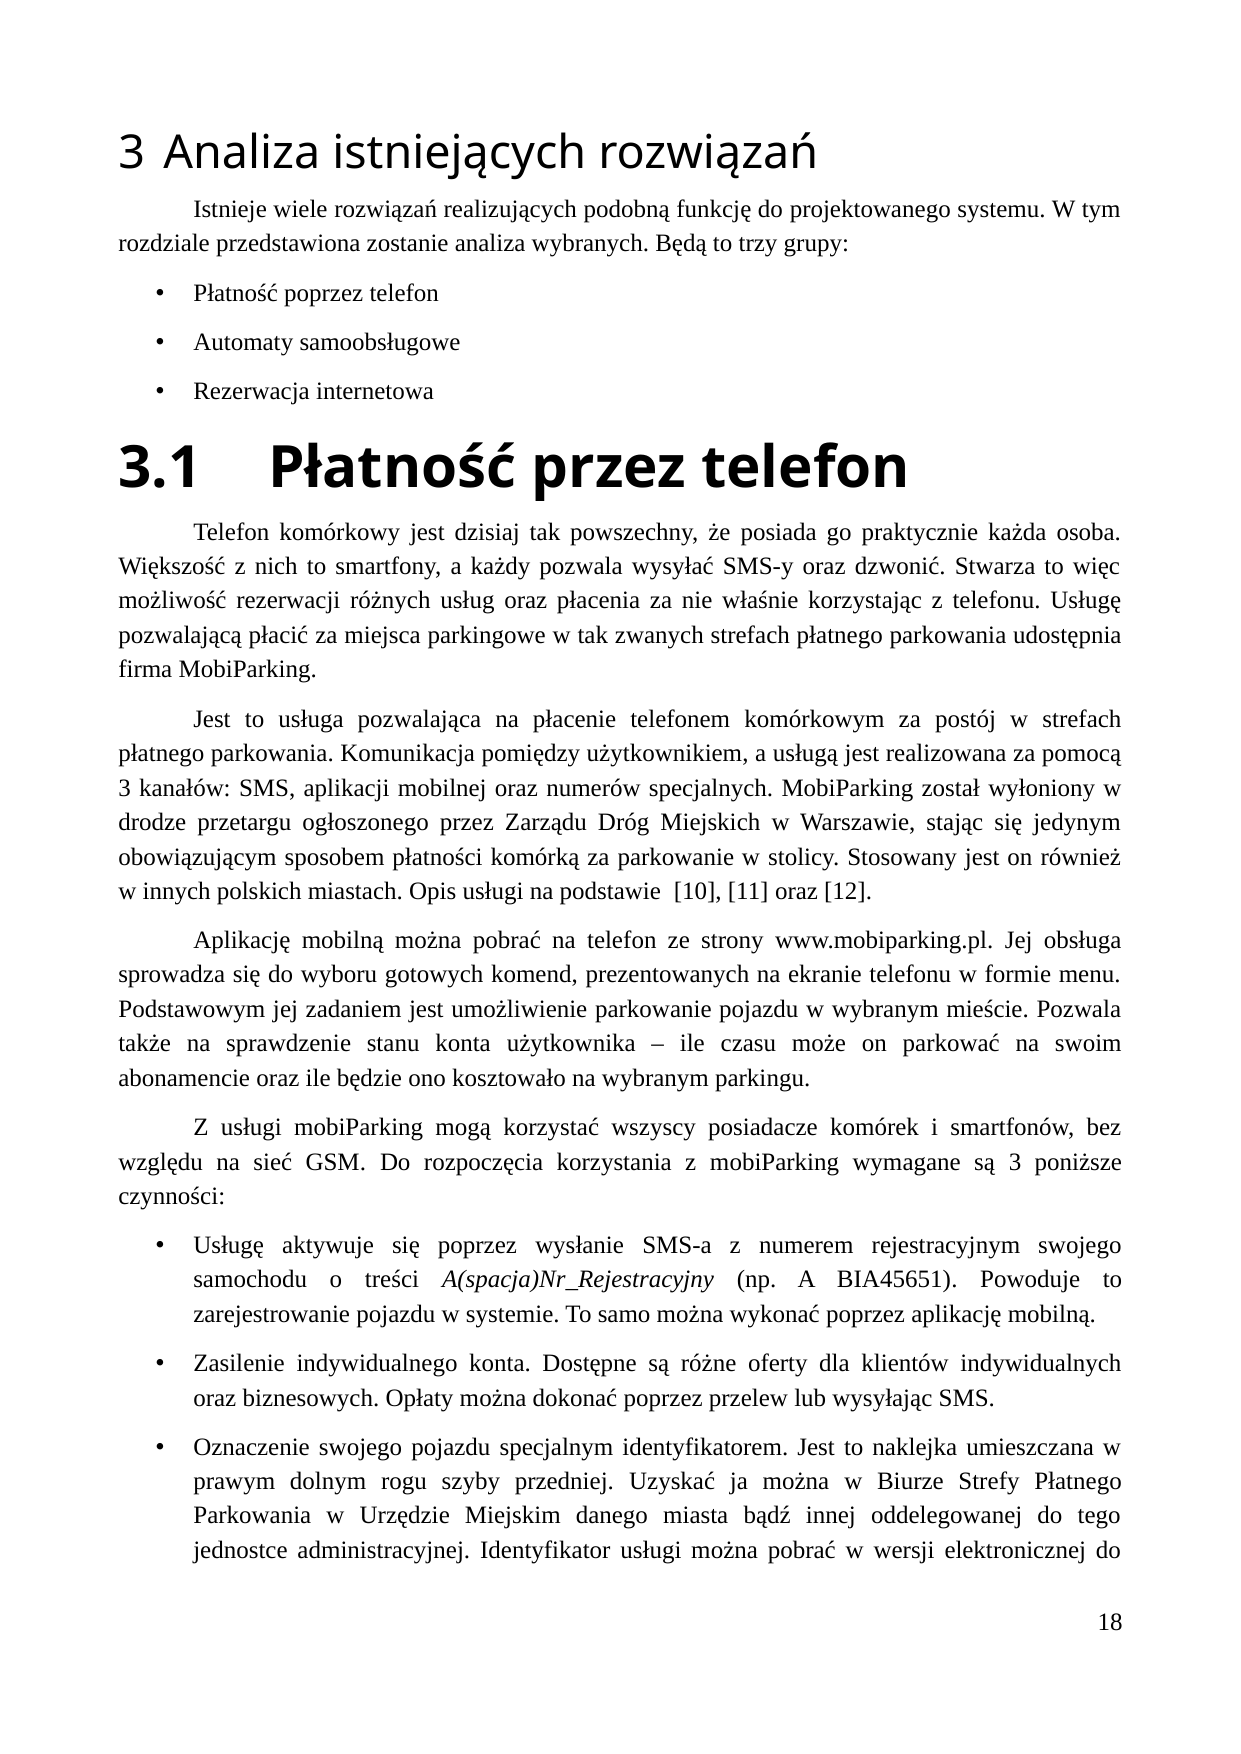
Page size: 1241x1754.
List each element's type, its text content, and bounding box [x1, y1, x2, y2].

text Z usługi mobiParking mogą korzystać wszyscy posiadacze komórek i smartfonów, bez względu na sieć GSM. Do rozpoczęcia korzystania z mobiParking wymagane są 3 poniższe czynności: [118, 1112, 1122, 1210]
subtitle Analiza istniejących rozwiązań [118, 118, 1122, 182]
list Oznaczenie swojego pojazdu specjalnym identyfikatorem. Jest to naklejka umieszczana w prawym dolnym rogu szyby przedniej. Uzyskać ja można w Biurze Strefy Płatnego Parkowania w Urzędzie Miejskim danego miasta bądź innej oddelegowanej do tego jednostce administracyjnej. Identyfikator usługi można pobrać w wersji elektronicznej do [156, 1432, 1122, 1564]
list Rezerwacja internetowa [156, 376, 1122, 404]
text Telefon komórkowy jest dzisiaj tak powszechny, że posiada go praktycznie każda osoba. Większość z nich to smartfony, a każdy pozwala wysyłać SMS-y oraz dzwonić. Stwarza to więc możliwość rezerwacji różnych usług oraz płacenia za nie właśnie korzystając z telefonu. Usługę pozwalającą płacić za miejsca parkingowe w tak zwanych strefach płatnego parkowania udostępnia firma MobiParking. [118, 517, 1122, 683]
list Zasilenie indywidualnego konta. Dostępne są różne oferty dla klientów indywidualnych oraz biznesowych. Opłaty można dokonać poprzez przelew lub wysyłając SMS. [156, 1348, 1122, 1411]
text Jest to usługa pozwalająca na płacenie telefonem komórkowym za postój w strefach płatnego parkowania. Komunikacja pomiędzy użytkownikiem, a usługą jest realizowana za pomocą 3 kanałów: SMS, aplikacji mobilnej oraz numerów specjalnych. MobiParking został wyłoniony w drodze przetargu ogłoszonego przez Zarządu Dróg Miejskich w Warszawie, stając się jedynym obowiązującym sposobem płatności komórką za parkowanie w stolicy. Stosowany jest on również w innych polskich miastach. Opis usługi na podstawie [10], [11] oraz [12]. [118, 704, 1122, 905]
text Istnieje wiele rozwiązań realizujących podobną funkcję do projektowanego systemu. W tym rozdziale przedstawiona zostanie analiza wybranych. Będą to trzy grupy: [118, 194, 1122, 257]
list Automaty samoobsługowe [156, 327, 1122, 355]
list Usługę aktywuje się poprzez wysłanie SMS-a z numerem rejestracyjnym swojego samochodu o treści A(spacja)Nr_Rejestracyjny (np. A BIA45651). Powoduje to zarejestrowanie pojazdu w systemie. To samo można wykonać poprzez aplikację mobilną. [156, 1230, 1122, 1328]
list Płatność poprzez telefon [156, 278, 1122, 306]
text Aplikację mobilną można pobrać na telefon ze strony www.mobiparking.pl. Jej obsługa sprowadza się do wyboru gotowych komend, prezentowanych na ekranie telefonu w formie menu. Podstawowym jej zadaniem jest umożliwienie parkowanie pojazdu w wybranym mieście. Pozwala także na sprawdzenie stanu konta użytkownika – ile czasu może on parkować na swoim abonamencie oraz ile będzie ono kosztowało na wybranym parkingu. [118, 925, 1122, 1092]
subtitle Płatność przez telefon [118, 425, 1122, 504]
